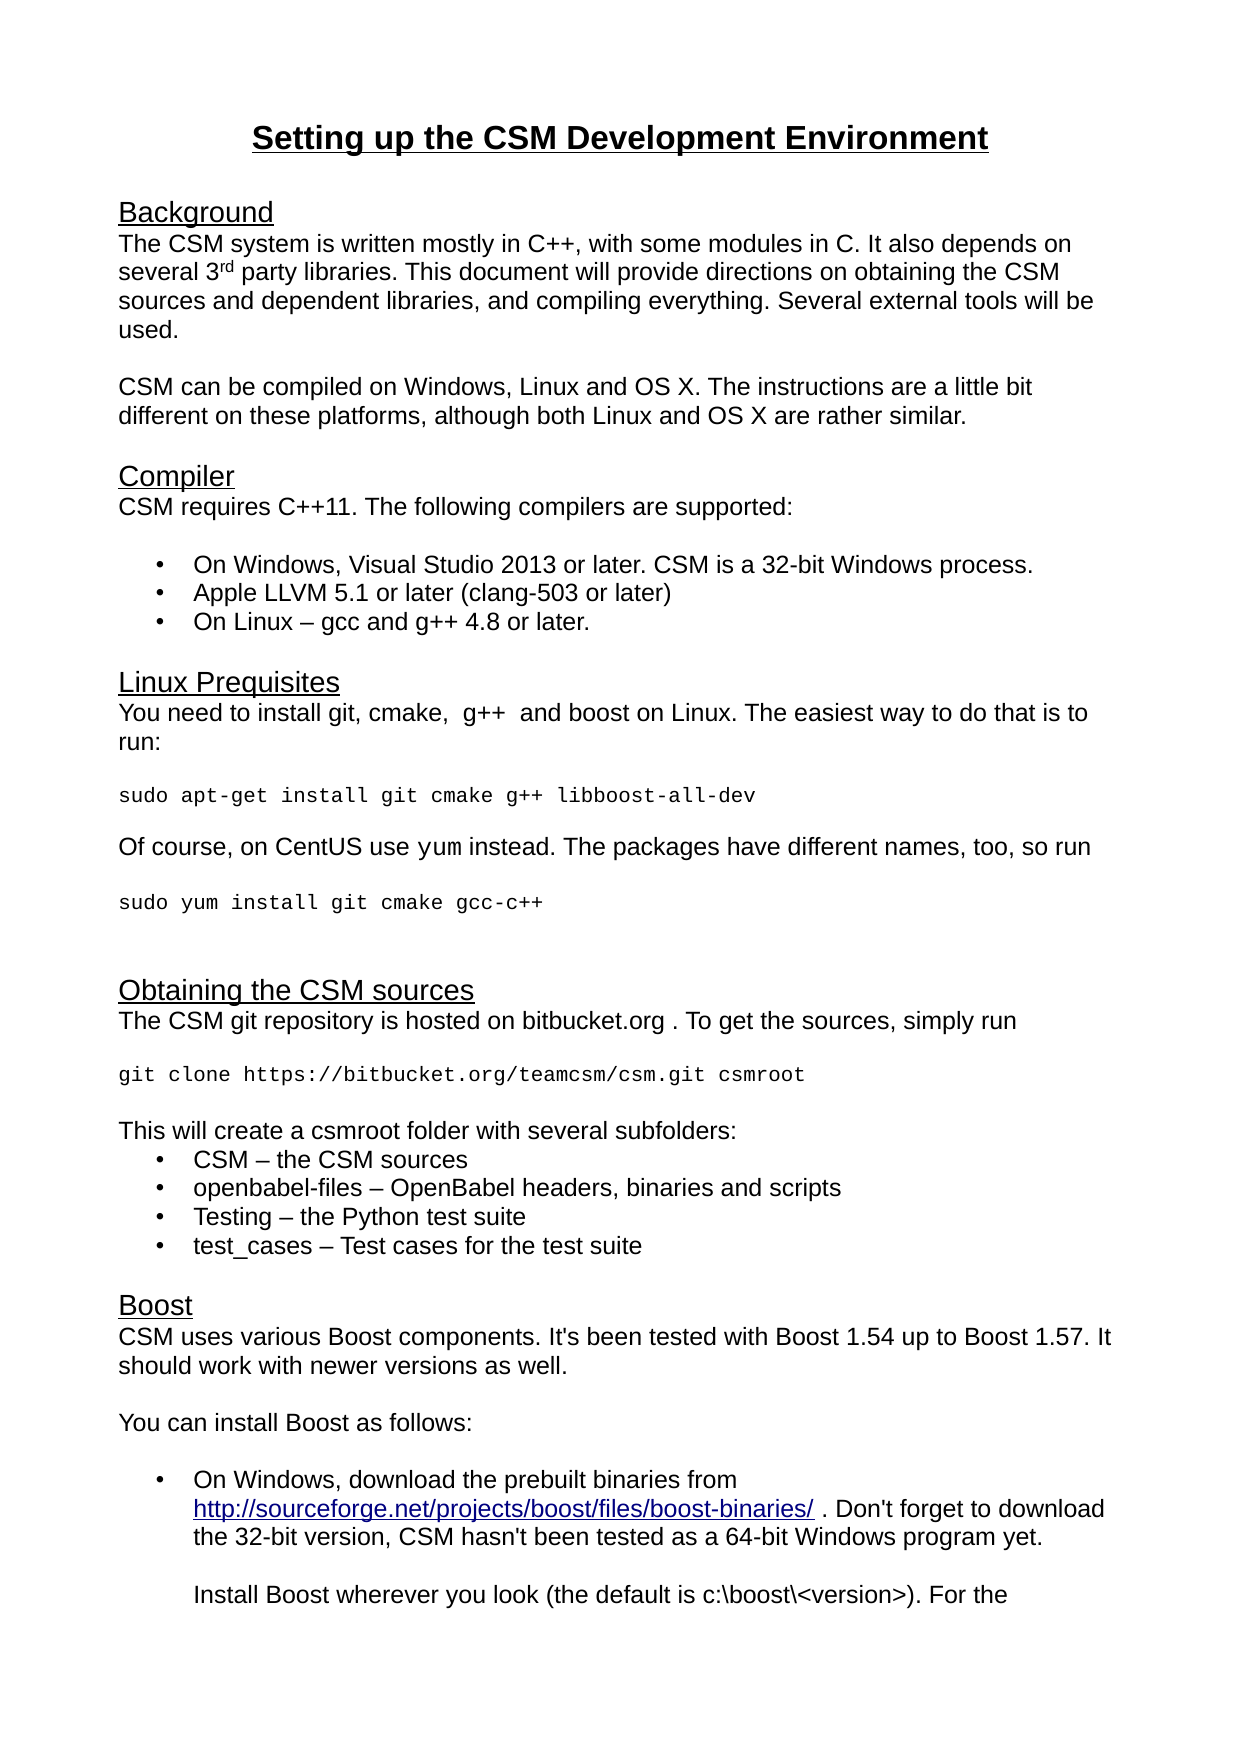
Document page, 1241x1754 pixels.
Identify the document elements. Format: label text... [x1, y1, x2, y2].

text Boost [118, 1288, 1122, 1322]
list On Linux – gcc and g++ 4.8 or later. [156, 607, 1122, 636]
list On Windows, download the prebuilt binaries from http://sourceforge.net/projects/boost/files/boost-binaries/ . Don't forget to download the 32-bit version, CSM hasn't been tested as a 64-bit Windows program yet. Install Boost wherever you look (the default is c:\boost\<version>). For the [156, 1465, 1122, 1609]
text Of course, on CentUS use yum instead. The packages have different names, too, so run [118, 832, 1122, 863]
text This will create a csmroot folder with several subfolders: [118, 1116, 1122, 1144]
text CSM can be compiled on Windows, Linux and OS X. The instructions are a little bit different on these platforms, although both Linux and OS X are rather similar. [118, 372, 1122, 430]
text CSM uses various Boost components. It's been tested with Boost 1.54 up to Boost 1.57. It should work with newer versions as well. [118, 1322, 1122, 1379]
list Testing – the Python test suite [156, 1202, 1122, 1231]
text Obtaining the CSM sources [118, 973, 1122, 1006]
text Compiler [118, 458, 1122, 492]
text sudo apt-get install git cmake g++ libboost-all-dev [118, 785, 1122, 808]
text CSM requires C++11. The following compilers are supported: [118, 492, 1122, 521]
text Linux Prequisites [118, 665, 1122, 698]
text The CSM system is written mostly in C++, with some modules in C. It also depends on several 3rd party libraries. This document will provide directions on obtaining the CSM sources and dependent libraries, and compiling everything. Several external tools will be used. [118, 228, 1122, 343]
text Setting up the CSM Development Environment [118, 118, 1122, 157]
list test_cases – Test cases for the test suite [156, 1231, 1122, 1260]
text git clone https://bitbucket.org/teamcsm/csm.git csmroot [118, 1064, 1122, 1087]
list Apple LLVM 5.1 or later (clang-503 or later) [156, 578, 1122, 607]
text You need to install git, cmake, g++ and boost on Linux. The easiest way to do that is to run: [118, 698, 1122, 756]
list openbabel-files – OpenBabel headers, binaries and scripts [156, 1173, 1122, 1202]
text You can install Boost as follows: [118, 1408, 1122, 1436]
list On Windows, Visual Studio 2013 or later. CSM is a 32-bit Windows process. [156, 549, 1122, 578]
text sudo yum install git cmake gcc-c++ [118, 892, 1122, 915]
text The CSM git repository is hosted on bitbucket.org . To get the sources, simply run [118, 1006, 1122, 1035]
list CSM – the CSM sources [156, 1144, 1122, 1173]
text Background [118, 195, 1122, 228]
